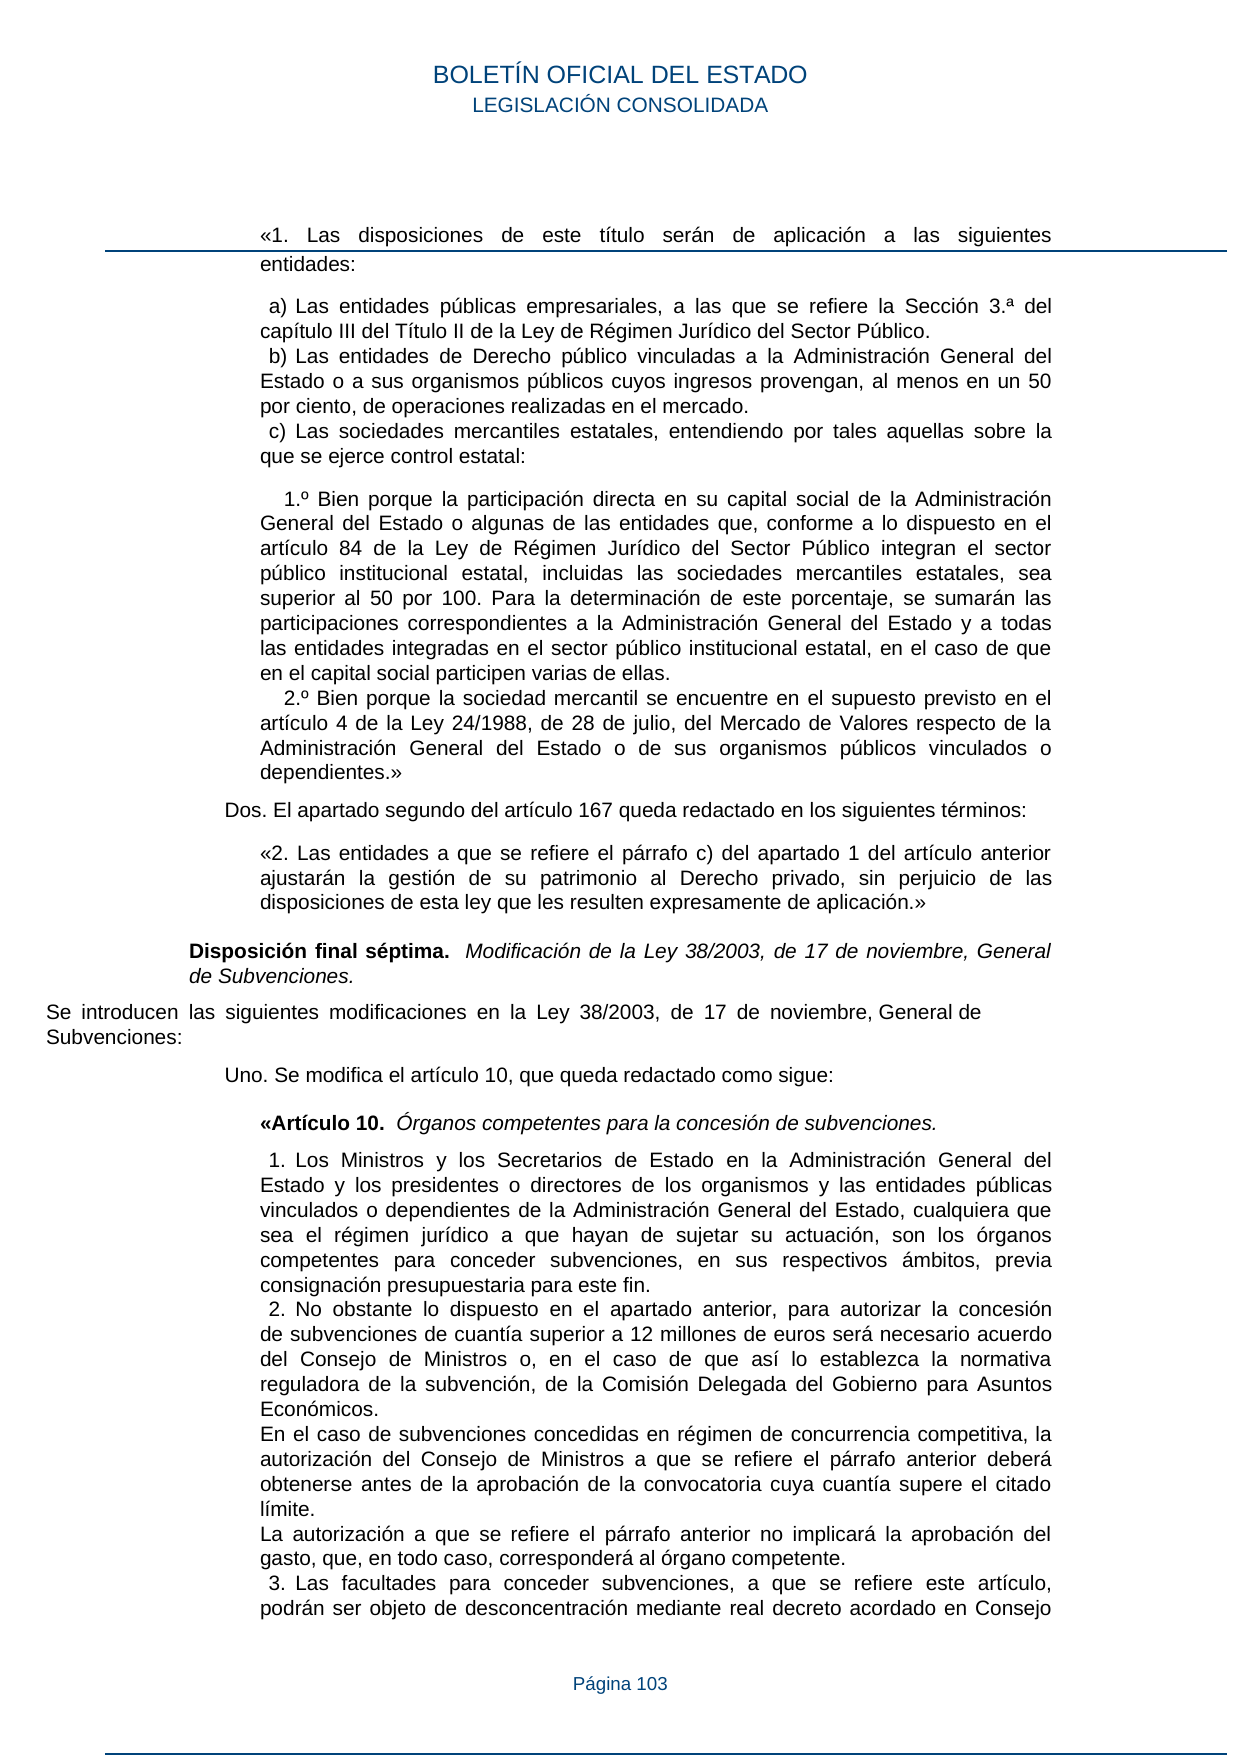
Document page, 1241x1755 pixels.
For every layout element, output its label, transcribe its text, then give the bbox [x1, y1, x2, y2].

text «Artículo 10. Órganos competentes para la concesión de subvenciones. [260, 1111, 1195, 1135]
text Disposición final séptima. Modificación de la Ley 38/2003, de 17 de noviembre, General de Subvenciones. [189, 939, 1065, 987]
text La autorización a que se refiere el párrafo anterior no implicará la aprobación del gasto, que, en todo caso, corresponderá al órgano competente. [260, 1521, 1052, 1570]
list Las entidades públicas empresariales, a las que se refiere la Sección 3.ª del capítulo III del Título II de la Ley de Régimen Jurídico del Sector Público. [233, 294, 1052, 343]
list Las facultades para conceder subvenciones, a que se refiere este artículo, podrán ser objeto de desconcentración mediante real decreto acordado en Consejo [233, 1571, 1052, 1620]
list Los Ministros y los Secretarios de Estado en la Administración General del Estado y los presidentes o directores de los organismos y las entidades públicas vinculados o dependientes de la Administración General del Estado, cualquiera que sea el régimen jurídico a que hayan de sujetar su actuación, son los órganos competentes para conceder subvenciones, en sus respectivos ámbitos, previa consignación presupuestaria para este fin. [233, 1148, 1052, 1296]
text «2. Las entidades a que se refiere el párrafo c) del apartado 1 del artículo anterior ajustarán la gestión de su patrimonio al Derecho privado, sin perjuicio de las disposiciones de esta ley que les resulten expresamente de aplicación.» [260, 840, 1052, 914]
text Uno. Se modifica el artículo 10, que queda redactado como sigue: [224, 1062, 1195, 1086]
list Las entidades de Derecho público vinculadas a la Administración General del Estado o a sus organismos públicos cuyos ingresos provengan, al menos en un 50 por ciento, de operaciones realizadas en el mercado. [233, 344, 1052, 418]
list .º Bien porque la participación directa en su capital social de la Administración General del Estado o algunas de las entidades que, conforme a lo dispuesto en el artículo 84 de la Ley de Régimen Jurídico del Sector Público integran el sector público institucional estatal, incluidas las sociedades mercantiles estatales, sea superior al 50 por 100. Para la determinación de este porcentaje, se sumarán las participaciones correspondientes a la Administración General del Estado y a todas las entidades integradas en el sector público institucional estatal, en el caso de que en el capital social participen varias de ellas. [248, 486, 1052, 684]
text entidades: [260, 252, 1052, 276]
list Las sociedades mercantiles estatales, entendiendo por tales aquellas sobre la que se ejerce control estatal: [233, 419, 1052, 468]
list .º Bien porque la sociedad mercantil se encuentre en el supuesto previsto en el artículo 4 de la Ley 24/1988, de 28 de julio, del Mercado de Valores respecto de la Administración General del Estado o de sus organismos públicos vinculados o dependientes.» [248, 686, 1052, 784]
text Se introducen las siguientes modificaciones en la Ley 38/2003, de 17 de noviembre, General de Subvenciones: [46, 1000, 1065, 1049]
text En el caso de subvenciones concedidas en régimen de concurrencia competitiva, la autorización del Consejo de Ministros a que se refiere el párrafo anterior deberá obtenerse antes de la aprobación de la convocatoria cuya cuantía supere el citado límite. [260, 1422, 1052, 1520]
text «1. Las disposiciones de este título serán de aplicación a las siguientes [260, 223, 1052, 250]
list No obstante lo dispuesto en el apartado anterior, para autorizar la concesión de subvenciones de cuantía superior a 12 millones de euros será necesario acuerdo del Consejo de Ministros o, en el caso de que así lo establezca la normativa reguladora de la subvención, de la Comisión Delegada del Gobierno para Asuntos Económicos. [233, 1297, 1052, 1421]
text Dos. El apartado segundo del artículo 167 queda redactado en los siguientes términos: [224, 798, 1195, 822]
